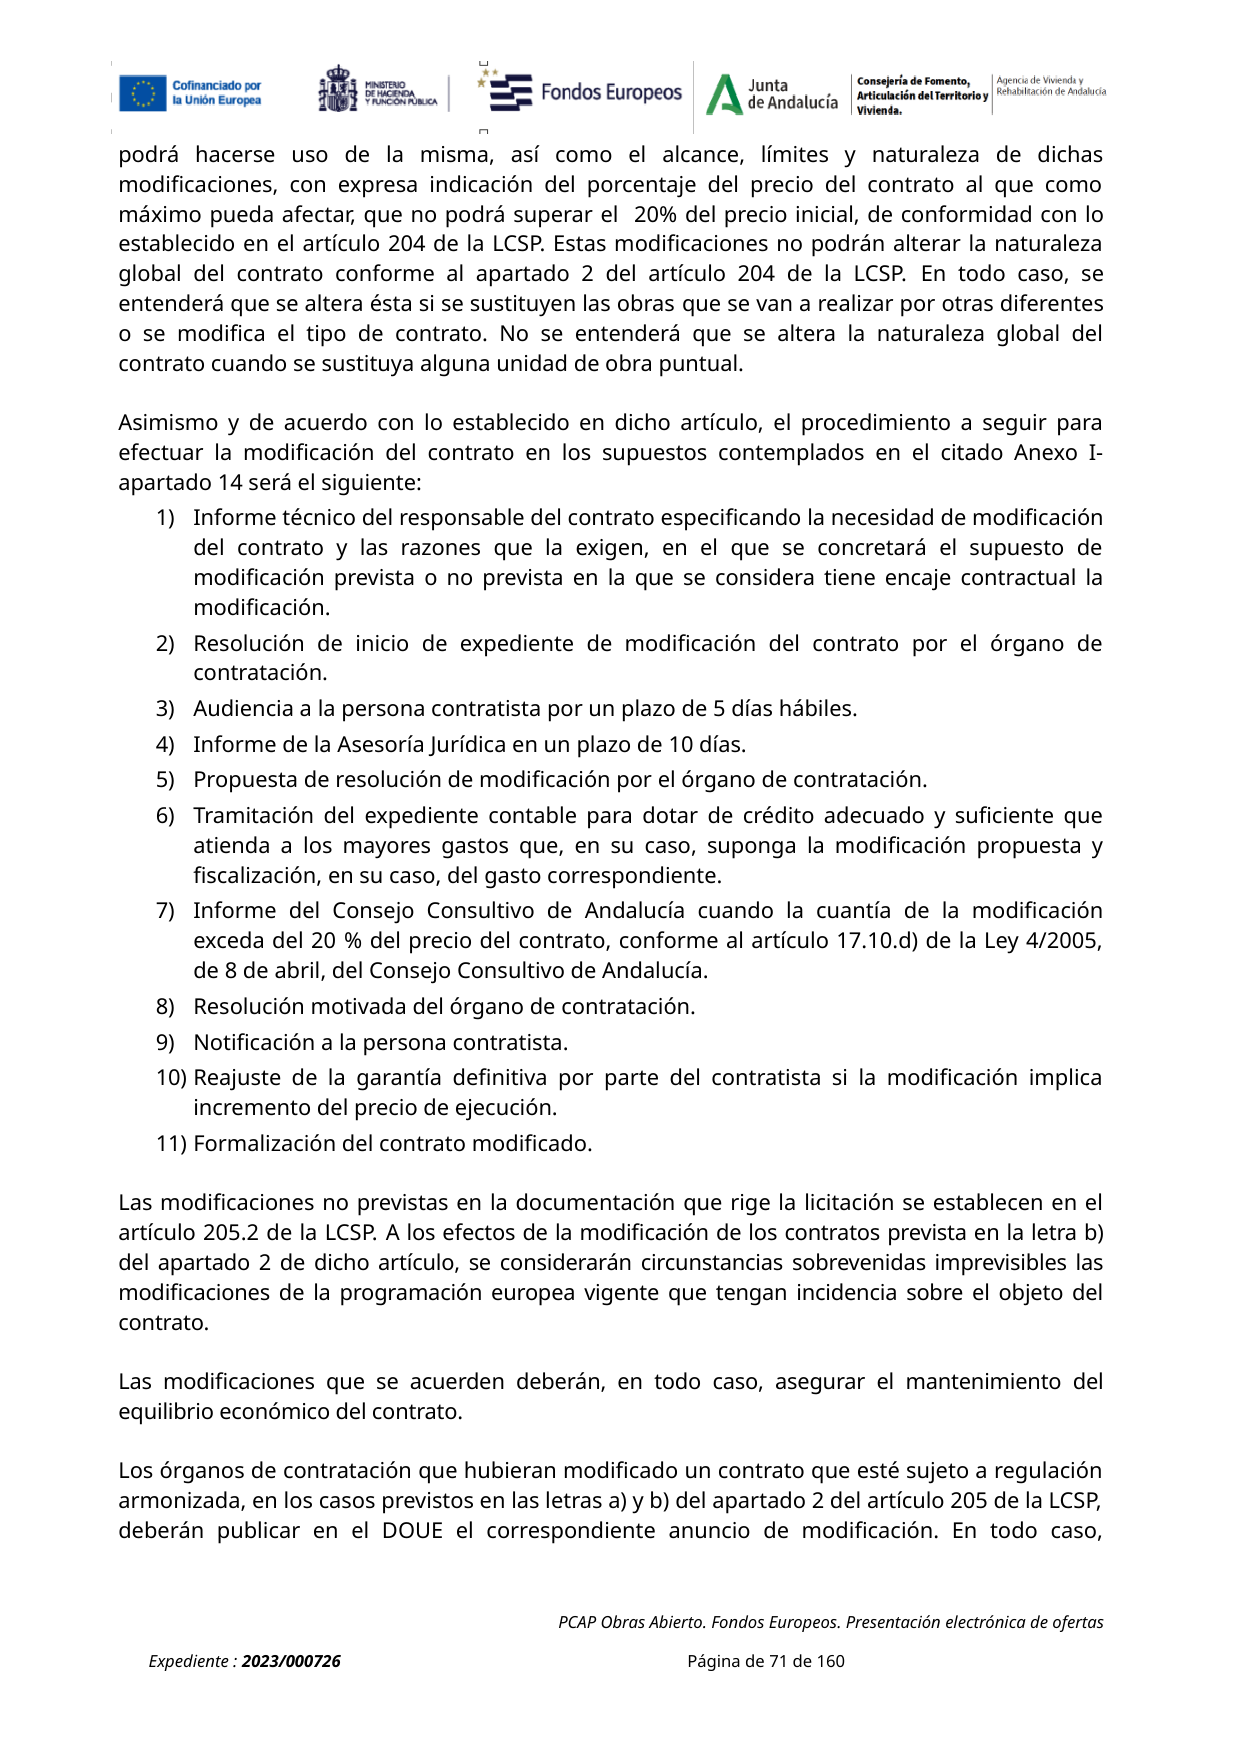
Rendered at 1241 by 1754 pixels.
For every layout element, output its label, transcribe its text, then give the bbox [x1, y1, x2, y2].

list Propuesta de resolución de modificación por el órgano de contratación. [156, 764, 1104, 794]
text Asimismo y de acuerdo con lo establecido en dicho artículo, el procedimiento a seguir para efectuar la modificación del contrato en los supuestos contemplados en el citado Anexo I-apartado 14 será el siguiente: [118, 407, 1104, 496]
list Resolución de inicio de expediente de modificación del contrato por el órgano de contratación. [156, 627, 1104, 687]
text podrá hacerse uso de la misma, así como el alcance, límites y naturaleza de dichas modificaciones, con expresa indicación del porcentaje del precio del contrato al que como máximo pueda afectar, que no podrá superar el 20% del precio inicial, de conformidad con lo establecido en el artículo 204 de la LCSP. Estas modificaciones no podrán alterar la naturaleza global del contrato conforme al apartado 2 del artículo 204 de la LCSP. En todo caso, se entenderá que se altera ésta si se sustituyen las obras que se van a realizar por otras diferentes o se modifica el tipo de contrato. No se entenderá que se altera la naturaleza global del contrato cuando se sustituya alguna unidad de obra puntual. [118, 139, 1104, 377]
text Las modificaciones que se acuerden deberán, en todo caso, asegurar el mantenimiento del equilibrio económico del contrato. [118, 1366, 1104, 1426]
list Audiencia a la persona contratista por un plazo de 5 días hábiles. [156, 693, 1104, 723]
list Formalización del contrato modificado. [156, 1128, 1104, 1158]
list Informe de la Asesoría Jurídica en un plazo de 10 días. [156, 729, 1104, 758]
list Reajuste de la garantía definitiva por parte del contratista si la modificación implica incremento del precio de ejecución. [156, 1062, 1104, 1122]
list Informe del Consejo Consultivo de Andalucía cuando la cuantía de la modificación exceda del 20 % del precio del contrato, conforme al artículo 17.10.d) de la Ley 4/2005, de 8 de abril, del Consejo Consultivo de Andalucía. [156, 896, 1104, 985]
list Resolución motivada del órgano de contratación. [156, 991, 1104, 1021]
text Los órganos de contratación que hubieran modificado un contrato que esté sujeto a regulación armonizada, en los casos previstos en las letras a) y b) del apartado 2 del artículo 205 de la LCSP, deberán publicar en el DOUE el correspondiente anuncio de modificación. En todo caso, [118, 1456, 1104, 1545]
list Notificación a la persona contratista. [156, 1027, 1104, 1056]
picture [111, 58, 1119, 134]
text Las modificaciones no previstas en la documentación que rige la licitación se establecen en el artículo 205.2 de la LCSP. A los efectos de la modificación de los contratos prevista en la letra b) del apartado 2 de dicho artículo, se considerarán circunstancias sobrevenidas imprevisibles las modificaciones de la programación europea vigente que tengan incidencia sobre el objeto del contrato. [118, 1187, 1104, 1336]
list Tramitación del expediente contable para dotar de crédito adecuado y suficiente que atienda a los mayores gastos que, en su caso, suponga la modificación propuesta y fiscalización, en su caso, del gasto correspondiente. [156, 800, 1104, 889]
list Informe técnico del responsable del contrato especificando la necesidad de modificación del contrato y las razones que la exigen, en el que se concretará el supuesto de modificación prevista o no prevista en la que se considera tiene encaje contractual la modificación. [156, 502, 1104, 622]
